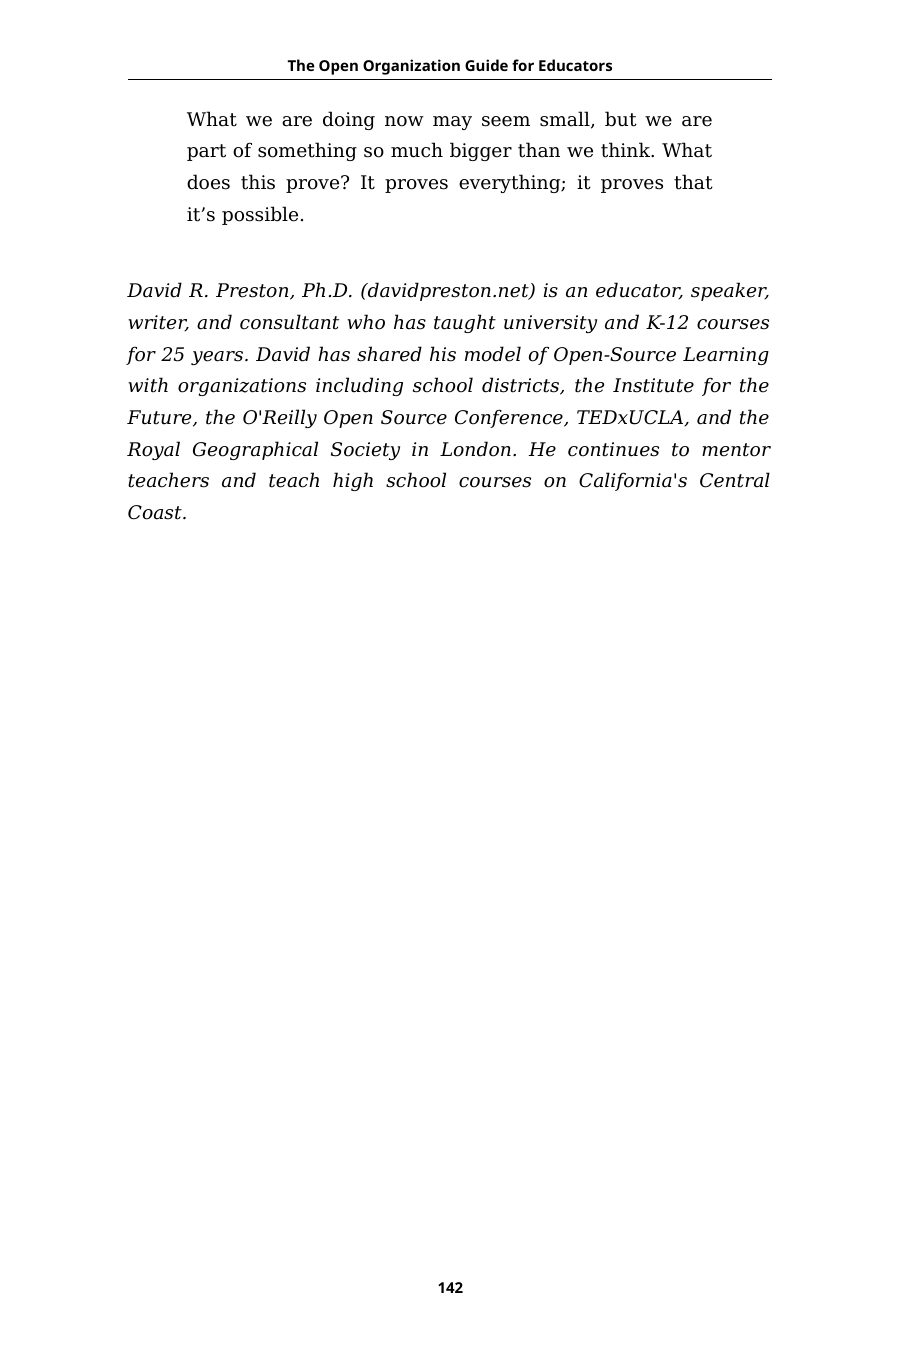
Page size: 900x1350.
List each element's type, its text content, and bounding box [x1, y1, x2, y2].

text What we are doing now may seem small, but we are part of something so much bigger than we think. What does this prove? It proves everything; it proves that it’s possible. [187, 109, 713, 226]
text David R. Preston, Ph.D. (davidpreston.net) is an educator, speaker, writer, and consultant who has taught university and K-12 courses for 25 years. David has shared his model of Open-Source Learning with organizations including school districts, the Institute for the Future, the O'Reilly Open Source Conference, TEDxUCLA, and the Royal Geographical Society in London. He continues to mentor teachers and teach high school courses on California's Central Coast. [127, 280, 772, 524]
